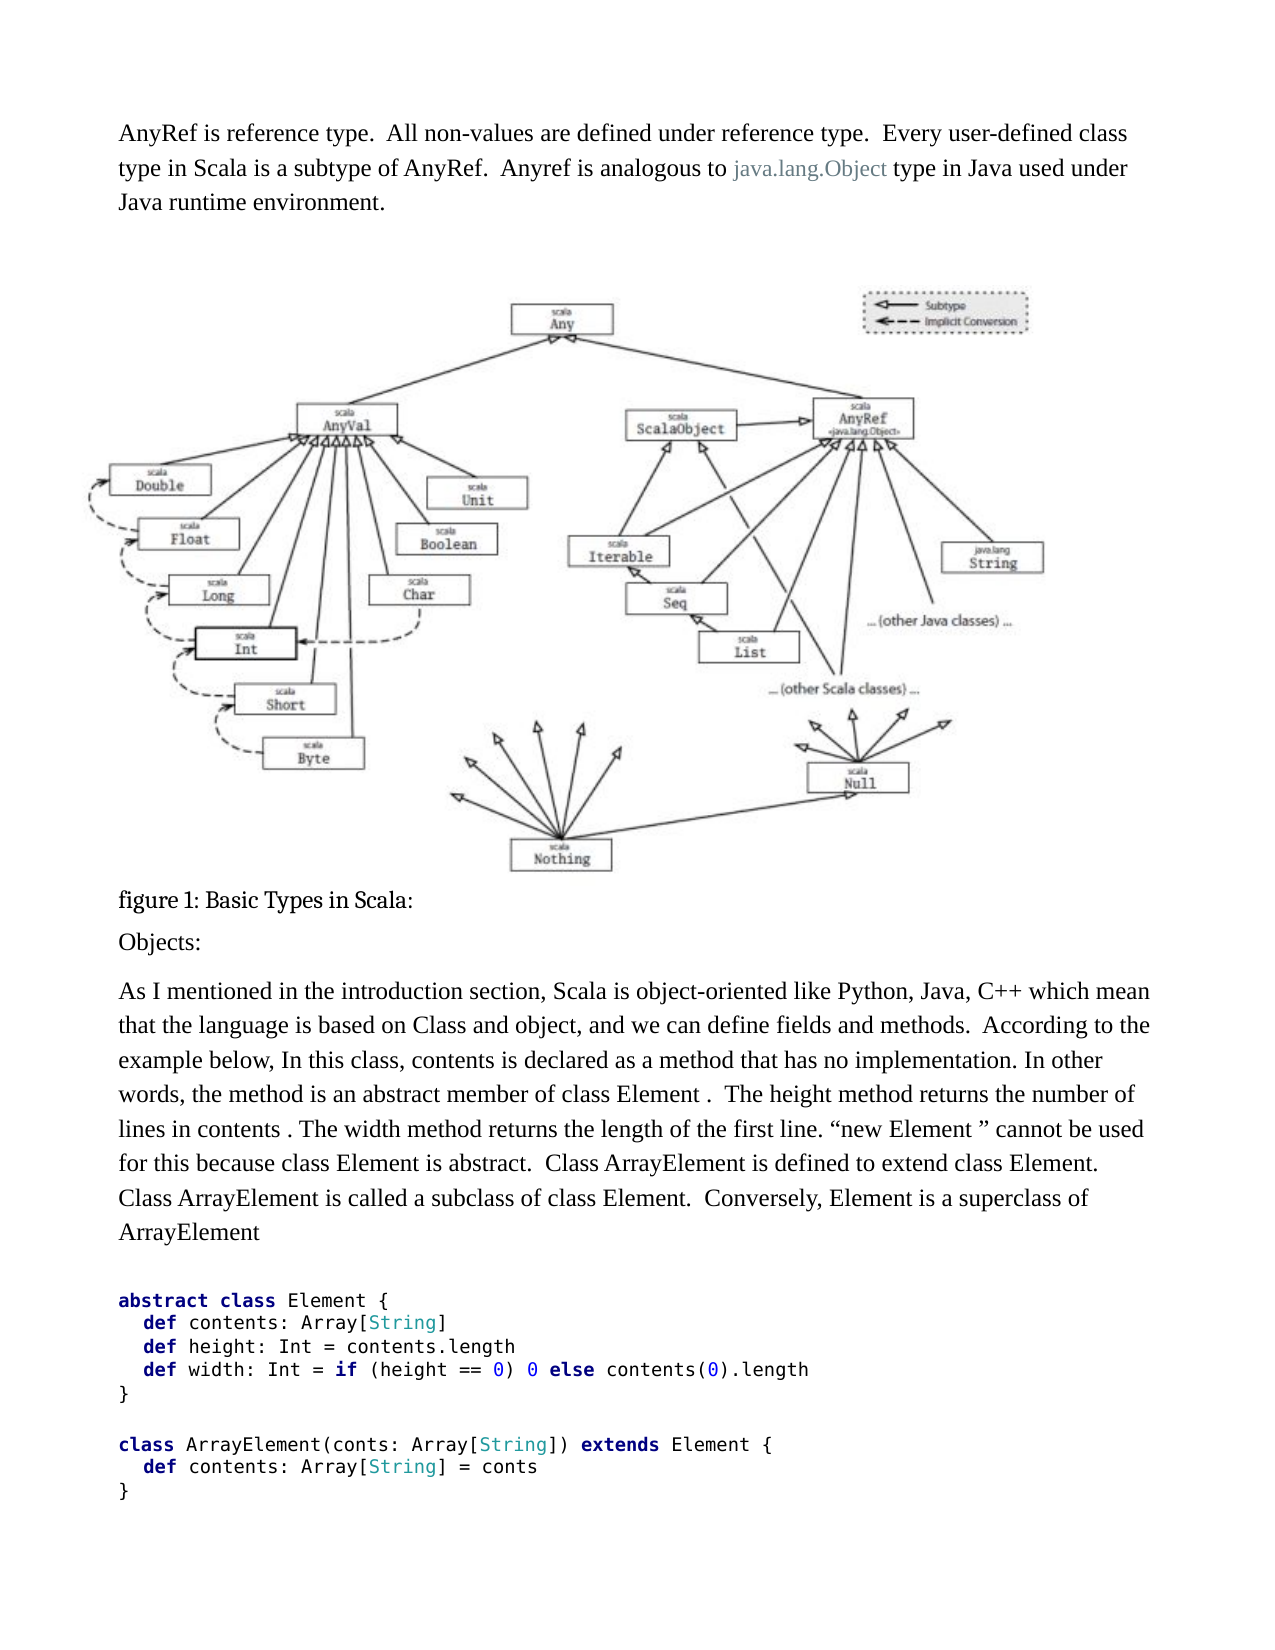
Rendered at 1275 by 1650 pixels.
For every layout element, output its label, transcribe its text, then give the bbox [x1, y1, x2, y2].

text def height: Int = contents.length [118, 1336, 1157, 1359]
text AnyRef is reference type. All non-values are defined under reference type. Every user-defined class type in Scala is a subtype of AnyRef. Anyref is analogous to java.lang.Object type in Java used under Java runtime environment. [118, 118, 1157, 216]
text def contents: Array[String] = conts [118, 1456, 1157, 1480]
text class ArrayElement(conts: Array[String]) extends Element { [118, 1434, 1157, 1456]
text } [118, 1383, 1157, 1405]
subtitle figure 1: Basic Types in Scala: [118, 261, 1157, 914]
picture [70, 285, 1071, 886]
text } [118, 1480, 1157, 1502]
text Objects: [118, 927, 1157, 956]
text def contents: Array[String] [118, 1312, 1157, 1336]
text As I mentioned in the introduction section, Scala is object-oriented like Python, Java, C++ which mean that the language is based on Class and object, and we can define fields and methods. According to the example below, In this class, contents is declared as a method that has no implementation. In other words, the method is an abstract member of class Element . The height method returns the number of lines in contents . The width method returns the length of the first line. “new Element ” cannot be used for this because class Element is abstract. Class ArrayElement is defined to extend class Element. Class ArrayElement is called a subclass of class Element. Conversely, Element is a superclass of ArrayElement [118, 976, 1157, 1246]
text def width: Int = if (height == 0) 0 else contents(0).length [118, 1359, 1157, 1383]
text abstract class Element { [118, 1290, 1157, 1312]
